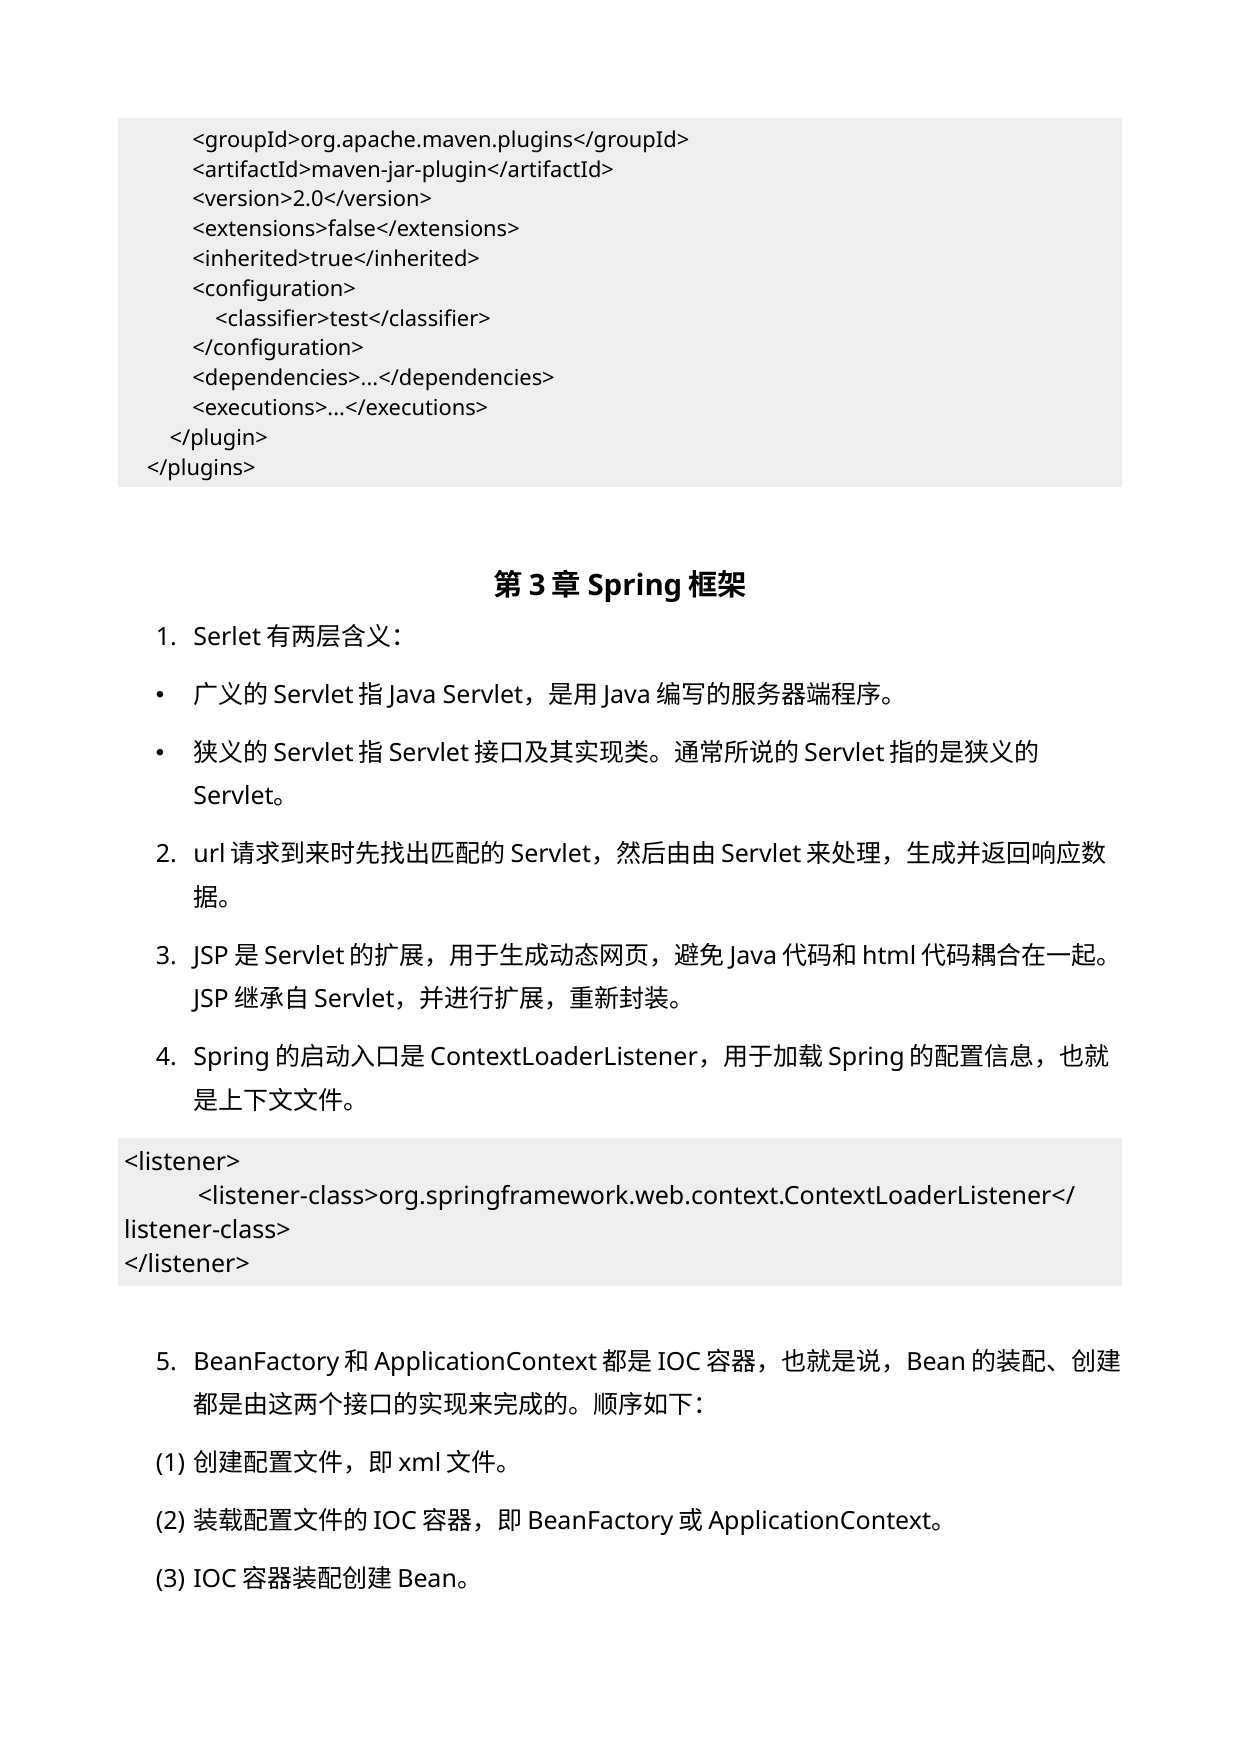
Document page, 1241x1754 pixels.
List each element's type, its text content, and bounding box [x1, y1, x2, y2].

list IOC容器装配创建Bean。 [156, 1559, 1122, 1595]
subtitle 第3章 Spring框架 [118, 561, 1122, 604]
table_header <groupId>org.apache.maven.plugins</groupId> <artifactId>maven-jar-plugin</artifactId> <version>2.0</version> <extensions>false</extensions> <inherited>true</inherited> <configuration> <classifier>test</classifier> </configuration> <dependencies>...</dependencies> <executions>...</executions> </plugin> </plugins> [118, 118, 1122, 487]
list url请求到来时先找出匹配的Servlet，然后由由Servlet来处理，生成并返回响应数据。 [156, 834, 1122, 913]
list BeanFactory和ApplicationContext都是IOC容器，也就是说，Bean的装配、创建都是由这两个接口的实现来完成的。顺序如下： [156, 1341, 1122, 1421]
list Serlet有两层含义： [156, 616, 1122, 653]
table_header <listener> <listener-class>org.springframework.web.context.ContextLoaderListener</listener-class> </listener> [118, 1138, 1122, 1286]
list JSP是Servlet的扩展，用于生成动态网页，避免Java代码和html代码耦合在一起。JSP继承自Servlet，并进行扩展，重新封装。 [156, 935, 1122, 1015]
list 狭义的Servlet指Servlet接口及其实现类。通常所说的Servlet指的是狭义的Servlet。 [156, 732, 1122, 812]
list Spring的启动入口是ContextLoaderListener，用于加载Spring的配置信息，也就是上下文文件。 [156, 1037, 1122, 1116]
list 装载配置文件的IOC容器，即BeanFactory或ApplicationContext。 [156, 1501, 1122, 1537]
list 创建配置文件，即xml文件。 [156, 1443, 1122, 1479]
list 广义的Servlet指Java Servlet，是用Java编写的服务器端程序。 [156, 674, 1122, 711]
